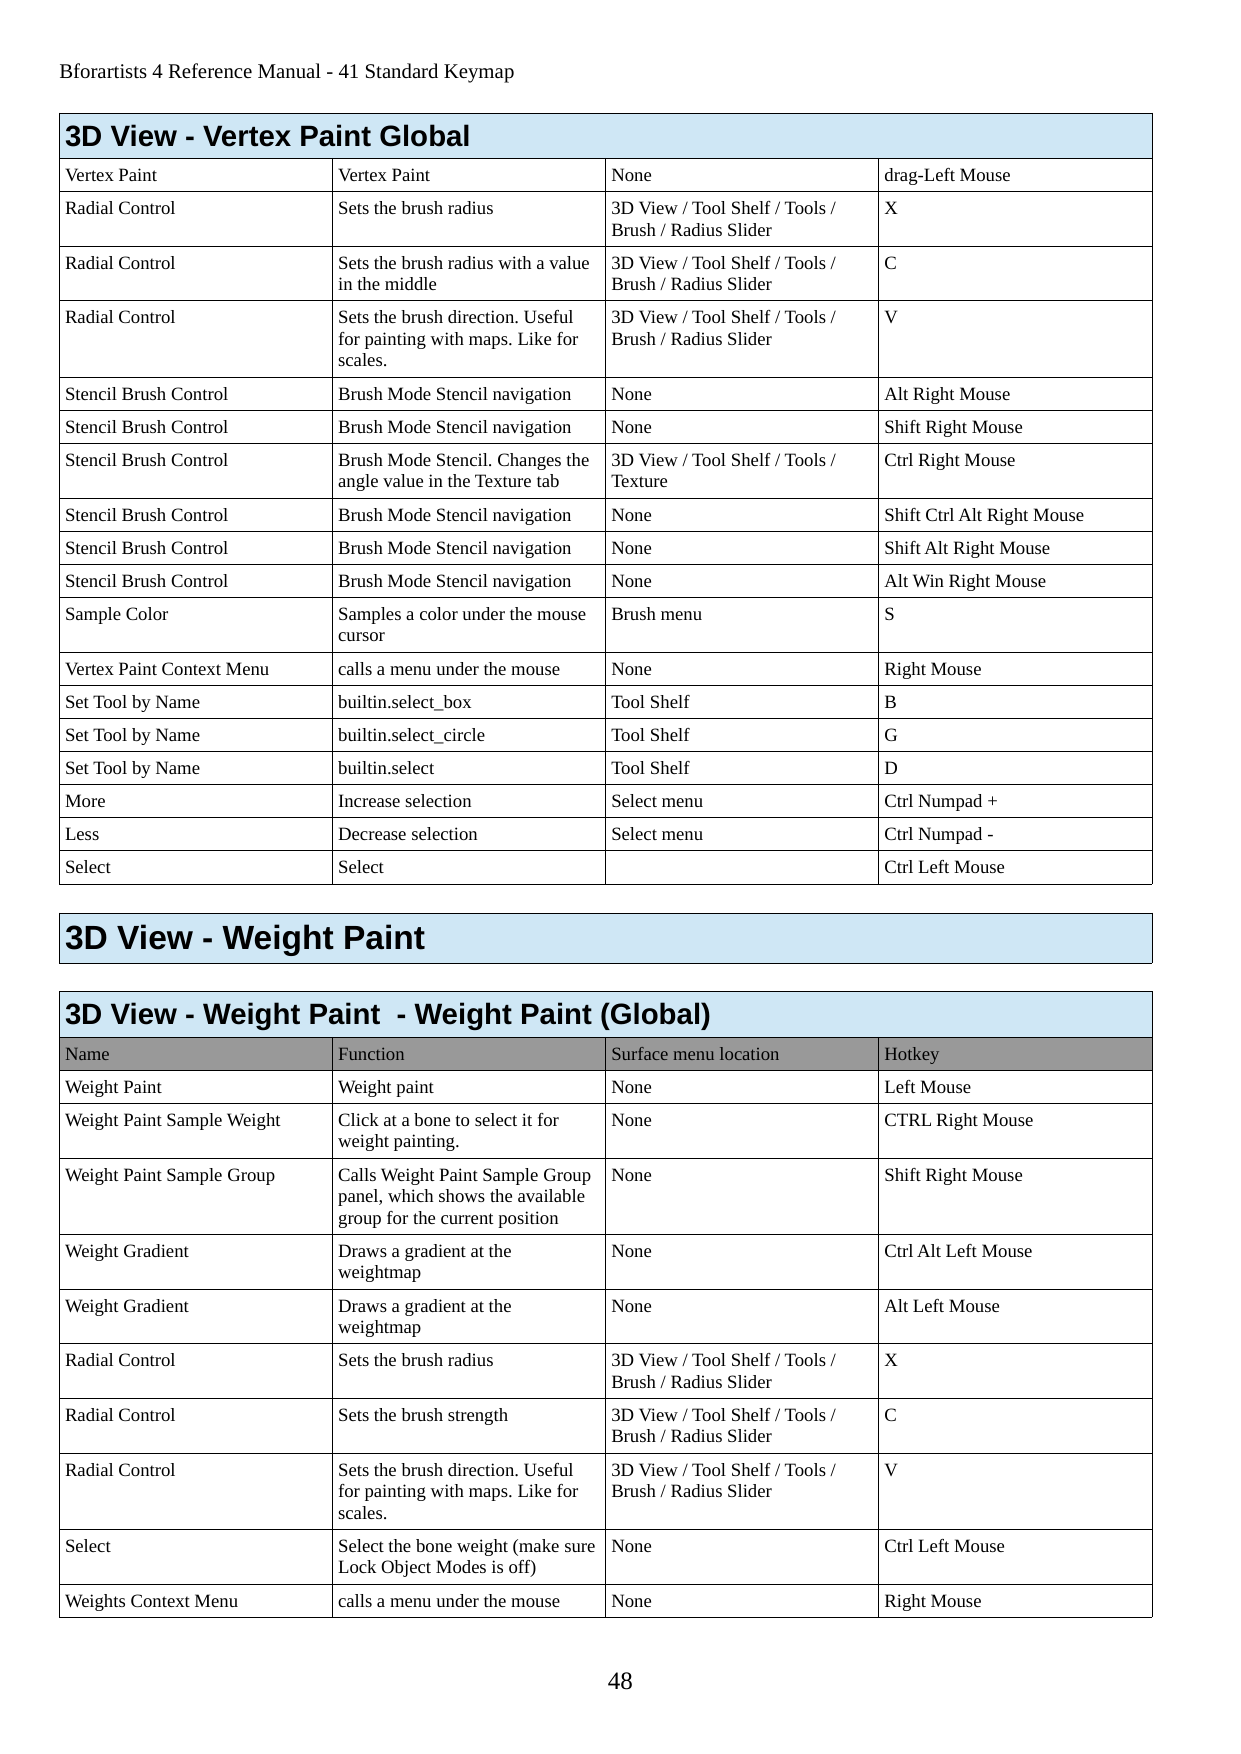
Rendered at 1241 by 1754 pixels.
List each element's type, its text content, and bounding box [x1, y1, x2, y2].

table_cell Select the bone weight (make sure Lock Object Modes is off) [333, 1530, 605, 1584]
table_cell Samples a color under the mouse cursor [333, 598, 605, 652]
table_cell calls a menu under the mouse [333, 653, 605, 685]
table_cell None [606, 653, 878, 685]
table_cell Sets the brush strength [333, 1399, 605, 1453]
table_cell Weight Paint [60, 1071, 332, 1103]
table_cell None [606, 1071, 878, 1103]
table_cell Stencil Brush Control [60, 378, 332, 410]
table_cell Stencil Brush Control [60, 565, 332, 597]
table_cell Surface menu location [606, 1038, 878, 1070]
table_cell Sets the brush direction. Useful for painting with maps. Like for scales. [333, 1454, 605, 1529]
table_cell builtin.select_circle [333, 719, 605, 751]
table_cell Ctrl Numpad + [879, 785, 1152, 817]
table_cell Increase selection [333, 785, 605, 817]
table_cell X [879, 1344, 1152, 1398]
table_cell Select [333, 851, 605, 883]
table_cell Sample Color [60, 598, 332, 652]
table_cell Tool Shelf [606, 719, 878, 751]
table_cell Shift Ctrl Alt Right Mouse [879, 499, 1152, 531]
table_cell Sets the brush radius with a value in the middle [333, 247, 605, 300]
table_cell Set Tool by Name [60, 752, 332, 784]
table_cell V [879, 1454, 1152, 1529]
table_cell None [606, 499, 878, 531]
table_cell Hotkey [879, 1038, 1152, 1070]
table_cell Radial Control [60, 301, 332, 377]
table_cell Stencil Brush Control [60, 411, 332, 443]
table_cell None [606, 1530, 878, 1584]
table_cell Alt Left Mouse [879, 1290, 1152, 1343]
table_cell B [879, 686, 1152, 718]
table_cell Select menu [606, 818, 878, 850]
table_cell Weights Context Menu [60, 1585, 332, 1617]
table_cell None [606, 1235, 878, 1289]
table_cell None [606, 532, 878, 564]
table_cell C [879, 247, 1152, 300]
table_cell Draws a gradient at the weightmap [333, 1235, 605, 1289]
table_cell drag-Left Mouse [879, 159, 1152, 191]
table_cell 3D View / Tool Shelf / Tools / Brush / Radius Slider [606, 301, 878, 377]
table_cell G [879, 719, 1152, 751]
table_cell Alt Right Mouse [879, 378, 1152, 410]
table_cell Select [60, 1530, 332, 1584]
table_cell None [606, 1290, 878, 1343]
table_cell builtin.select [333, 752, 605, 784]
table_cell 3D View / Tool Shelf / Tools / Brush / Radius Slider [606, 192, 878, 246]
table_cell 3D View / Tool Shelf / Tools / Brush / Radius Slider [606, 1454, 878, 1529]
table_cell Weight Gradient [60, 1235, 332, 1289]
table_cell Ctrl Numpad - [879, 818, 1152, 850]
table_cell Stencil Brush Control [60, 499, 332, 531]
table_cell Less [60, 818, 332, 850]
table_cell 3D View / Tool Shelf / Tools / Brush / Radius Slider [606, 1344, 878, 1398]
table_cell 3D View / Tool Shelf / Tools / Brush / Radius Slider [606, 247, 878, 300]
table_cell Brush Mode Stencil navigation [333, 378, 605, 410]
table_cell Ctrl Alt Left Mouse [879, 1235, 1152, 1289]
table_cell Right Mouse [879, 653, 1152, 685]
table_cell Ctrl Left Mouse [879, 851, 1152, 883]
table_cell 3D View / Tool Shelf / Tools / Brush / Radius Slider [606, 1399, 878, 1453]
table_cell Sets the brush radius [333, 192, 605, 246]
table_cell Ctrl Left Mouse [879, 1530, 1152, 1584]
table_cell Tool Shelf [606, 752, 878, 784]
table_cell None [606, 565, 878, 597]
table_cell Shift Right Mouse [879, 411, 1152, 443]
table_cell Weight paint [333, 1071, 605, 1103]
table_cell Name [60, 1038, 332, 1070]
table_cell Radial Control [60, 192, 332, 246]
table_cell Brush Mode Stencil. Changes the angle value in the Texture tab [333, 444, 605, 498]
table_header 3D View - Weight Paint [60, 914, 1152, 963]
table_cell Shift Right Mouse [879, 1159, 1152, 1234]
table_cell Draws a gradient at the weightmap [333, 1290, 605, 1343]
table_cell [606, 851, 878, 883]
table_cell Calls Weight Paint Sample Group panel, which shows the available group for the current position [333, 1159, 605, 1234]
table_cell Radial Control [60, 1344, 332, 1398]
table_cell Radial Control [60, 247, 332, 300]
table_cell Weight Paint Sample Group [60, 1159, 332, 1234]
table_cell None [606, 378, 878, 410]
table_cell None [606, 1585, 878, 1617]
table_cell Vertex Paint [333, 159, 605, 191]
table_cell C [879, 1399, 1152, 1453]
table_cell Alt Win Right Mouse [879, 565, 1152, 597]
table_cell Sets the brush direction. Useful for painting with maps. Like for scales. [333, 301, 605, 377]
table_cell Sets the brush radius [333, 1344, 605, 1398]
table_cell Click at a bone to select it for weight painting. [333, 1104, 605, 1158]
table_cell Radial Control [60, 1399, 332, 1453]
table_cell None [606, 159, 878, 191]
table_cell Vertex Paint [60, 159, 332, 191]
table_cell V [879, 301, 1152, 377]
table_cell None [606, 411, 878, 443]
table_cell Shift Alt Right Mouse [879, 532, 1152, 564]
table_header 3D View - Weight Paint - Weight Paint (Global) [60, 992, 1152, 1037]
table_cell Brush Mode Stencil navigation [333, 499, 605, 531]
table_cell CTRL Right Mouse [879, 1104, 1152, 1158]
table_cell Right Mouse [879, 1585, 1152, 1617]
table_cell None [606, 1159, 878, 1234]
table_cell 3D View / Tool Shelf / Tools / Texture [606, 444, 878, 498]
table_cell Select menu [606, 785, 878, 817]
table_cell Stencil Brush Control [60, 532, 332, 564]
table_cell Select [60, 851, 332, 883]
table_cell Weight Gradient [60, 1290, 332, 1343]
table_cell Function [333, 1038, 605, 1070]
table_cell Brush menu [606, 598, 878, 652]
table_cell Tool Shelf [606, 686, 878, 718]
table_cell Brush Mode Stencil navigation [333, 532, 605, 564]
table_cell Vertex Paint Context Menu [60, 653, 332, 685]
table_cell Stencil Brush Control [60, 444, 332, 498]
table_header 3D View - Vertex Paint Global [60, 114, 1152, 158]
table_cell More [60, 785, 332, 817]
table_cell Left Mouse [879, 1071, 1152, 1103]
table_cell S [879, 598, 1152, 652]
table_cell Radial Control [60, 1454, 332, 1529]
table_cell Brush Mode Stencil navigation [333, 411, 605, 443]
table_cell Ctrl Right Mouse [879, 444, 1152, 498]
table_cell Set Tool by Name [60, 686, 332, 718]
table_cell builtin.select_box [333, 686, 605, 718]
table_cell None [606, 1104, 878, 1158]
table_cell D [879, 752, 1152, 784]
table_cell X [879, 192, 1152, 246]
table_cell Weight Paint Sample Weight [60, 1104, 332, 1158]
table_cell calls a menu under the mouse [333, 1585, 605, 1617]
table_cell Brush Mode Stencil navigation [333, 565, 605, 597]
table_cell Decrease selection [333, 818, 605, 850]
table_cell Set Tool by Name [60, 719, 332, 751]
